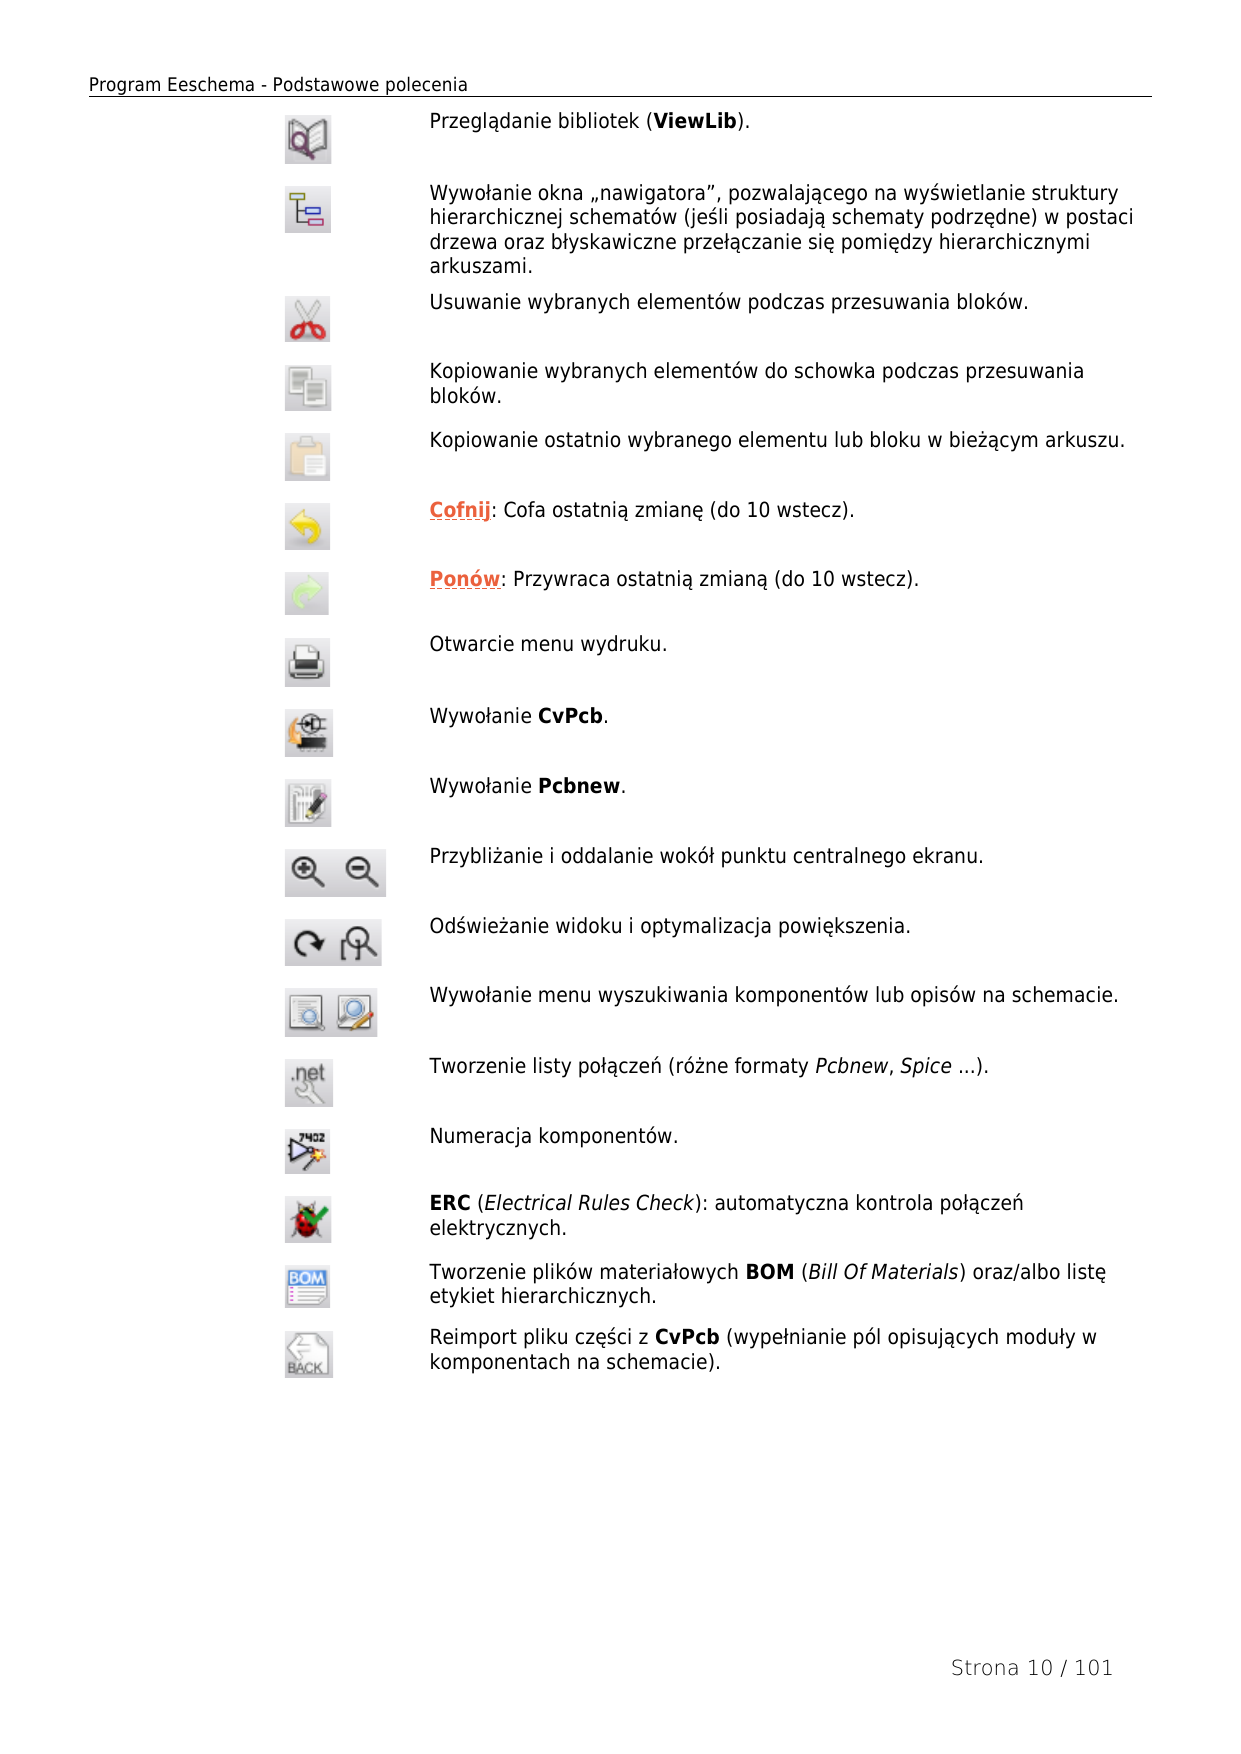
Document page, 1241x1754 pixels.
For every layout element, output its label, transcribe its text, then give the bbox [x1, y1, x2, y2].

picture [284, 1265, 331, 1308]
picture [284, 433, 331, 481]
table_cell Cofnij: Cofa ostatnią zmianę (do 10 wstecz). [412, 492, 1152, 561]
table_cell Kopiowanie ostatnio wybranego elementu lub bloku w bieżącym arkuszu. [412, 422, 1152, 492]
table_cell Kopiowanie wybranych elementów do schowka podczas przesuwania bloków. [412, 353, 1152, 422]
table_cell Przybliżanie i oddalanie wokół punktu centralnego ekranu. [412, 838, 1152, 908]
table_cell [267, 1185, 412, 1254]
table_cell Reimport pliku części z CvPcb (wypełnianie pól opisujących moduły w komponentach na schemacie). [412, 1319, 1152, 1389]
table_cell [267, 1118, 412, 1185]
table_cell [267, 1319, 412, 1389]
table_cell Odświeżanie widoku i optymalizacja powiększenia. [412, 908, 1152, 977]
table_cell Numeracja komponentów. [412, 1118, 1152, 1185]
picture [284, 503, 331, 550]
table_cell Wywołanie menu wyszukiwania komponentów lub opisów na schemacie. [412, 977, 1152, 1048]
picture [284, 779, 332, 827]
table_cell Otwarcie menu wydruku. [412, 626, 1152, 698]
table_cell Usuwanie wybranych elementów podczas przesuwania bloków. [412, 285, 1152, 353]
table_cell [267, 1048, 412, 1118]
picture [284, 1059, 334, 1107]
picture [284, 1196, 332, 1243]
table_cell Wywołanie CvPcb. [412, 698, 1152, 768]
table_cell [267, 561, 412, 626]
table_cell [267, 977, 412, 1048]
table_cell Wywołanie Pcbnew. [412, 768, 1152, 838]
table_cell Ponów: Przywraca ostatnią zmianą (do 10 wstecz). [412, 561, 1152, 626]
table_cell [267, 698, 412, 768]
picture [284, 709, 334, 757]
table_cell ERC (Electrical Rules Check): automatyczna kontrola połączeń elektrycznych. [412, 1185, 1152, 1254]
table_cell [267, 285, 412, 353]
table_cell Przeglądanie bibliotek (ViewLib). [412, 103, 1152, 175]
table_cell Tworzenie listy połączeń (różne formaty Pcbnew, Spice ...). [412, 1048, 1152, 1118]
picture [284, 988, 378, 1037]
picture [284, 186, 331, 233]
table_cell [267, 492, 412, 561]
picture [284, 365, 332, 411]
picture [284, 1331, 334, 1378]
table_cell [267, 422, 412, 492]
table_cell [267, 768, 412, 838]
picture [284, 115, 332, 164]
table_cell [267, 626, 412, 698]
table_cell [267, 1254, 412, 1319]
picture [284, 849, 387, 897]
picture [284, 919, 382, 966]
picture [284, 1129, 331, 1174]
table_cell [267, 838, 412, 908]
picture [284, 638, 331, 687]
table_cell [267, 353, 412, 422]
table_cell [267, 103, 412, 175]
picture [284, 296, 331, 342]
picture [284, 572, 329, 615]
table_cell [267, 908, 412, 977]
table_cell Tworzenie plików materiałowych BOM (Bill Of Materials) oraz/albo listę etykiet hierarchicznych. [412, 1254, 1152, 1319]
table_cell [267, 175, 412, 284]
table_cell Wywołanie okna „nawigatora”, pozwalającego na wyświetlanie struktury hierarchicznej schematów (jeśli posiadają schematy podrzędne) w postaci drzewa oraz błyskawiczne przełączanie się pomiędzy hierarchicznymi arkuszami. [412, 175, 1152, 284]
